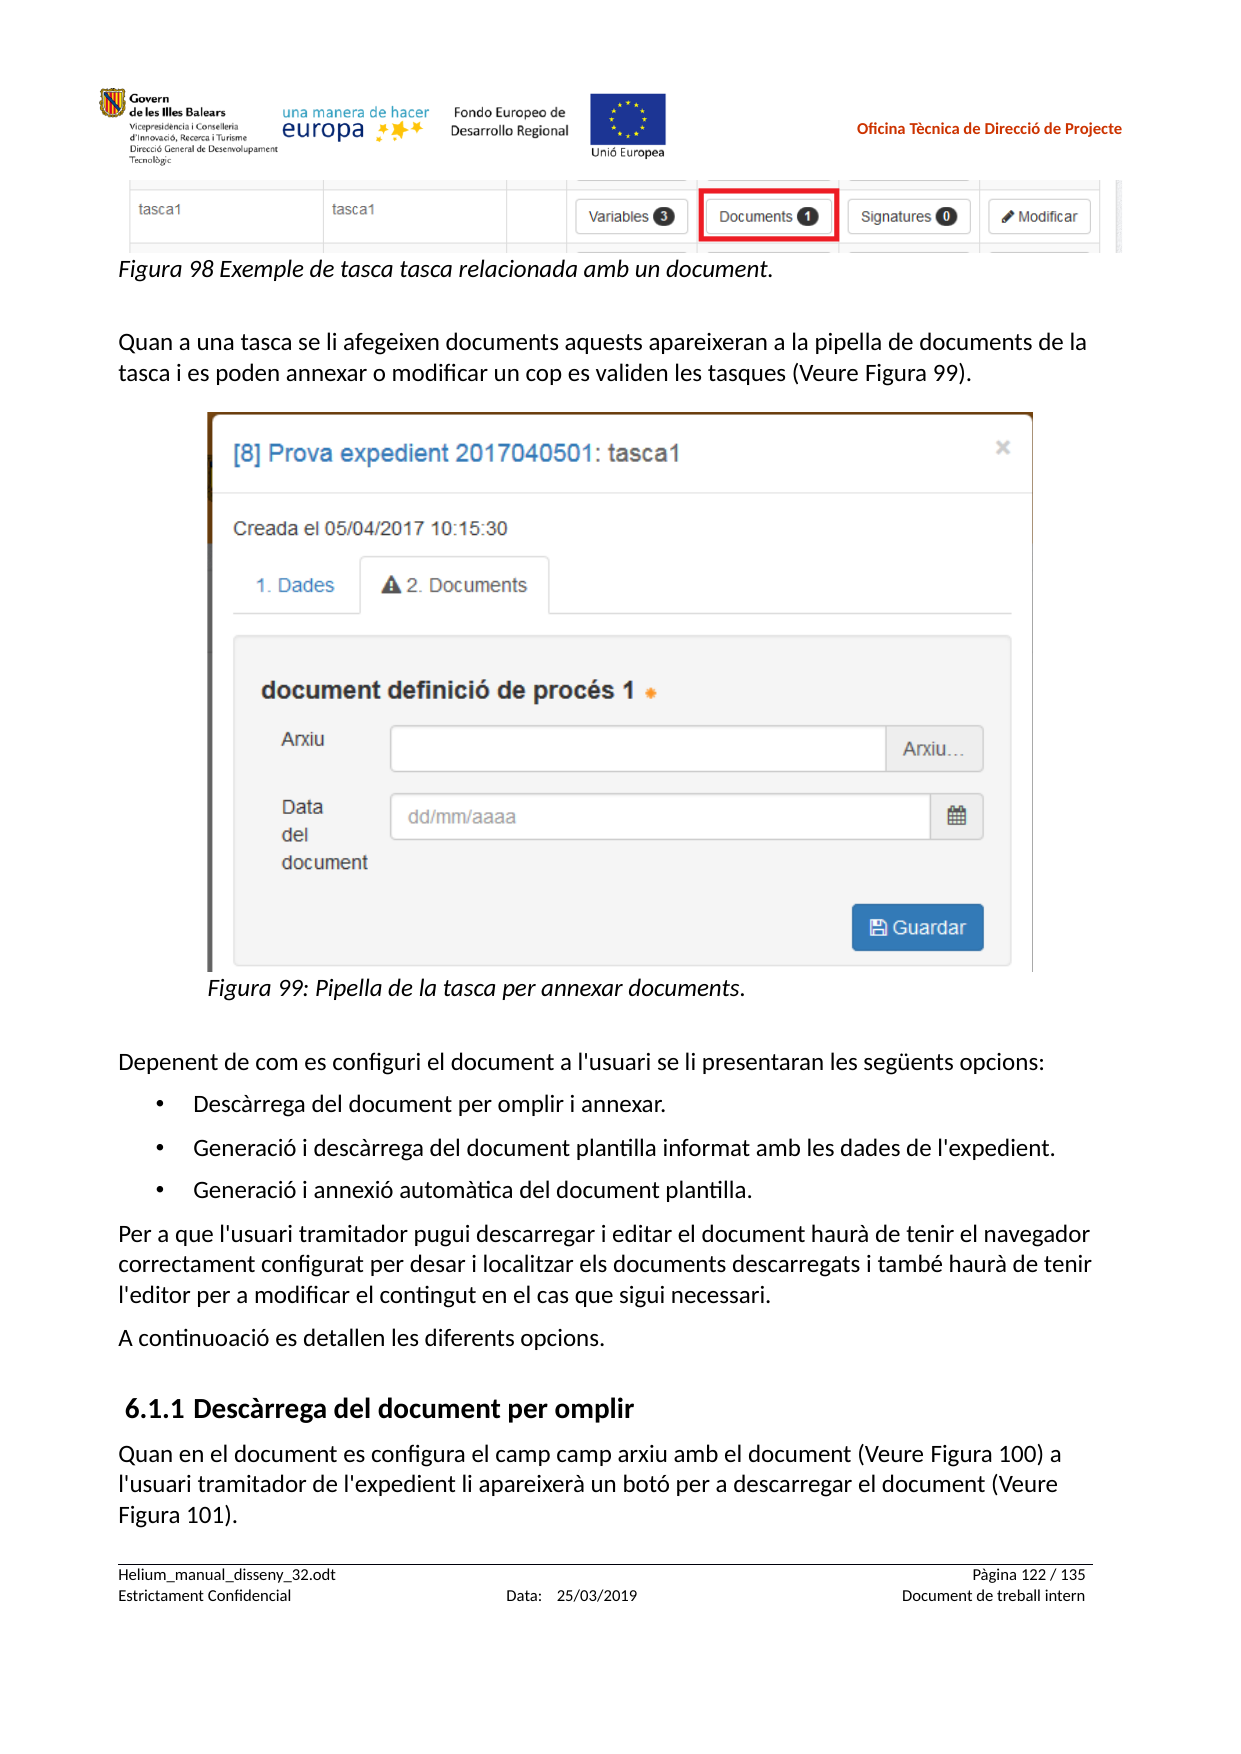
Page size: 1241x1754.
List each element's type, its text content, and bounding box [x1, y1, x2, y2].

picture [99, 87, 668, 166]
list Generació i annexió automàtica del document plantilla. [156, 1175, 1122, 1205]
picture [207, 412, 1033, 972]
subtitle Descàrrega del document per omplir [118, 1390, 1122, 1425]
text Figura 98 Exemple de tasca tasca relacionada amb un document. [118, 253, 1122, 283]
text Quan en el document es configura el camp camp arxiu amb el document (Veure Figura 100) a l'usuari tramitador de l'expedient li apareixerà un botó per a descarregar el document (Veure Figura 101). [118, 1438, 1122, 1529]
text Per a que l'usuari tramitador pugui descarregar i editar el document haurà de tenir el navegador correctament configurat per desar i localitzar els documents descarregats i també haurà de tenir l'editor per a modificar el contingut en el cas que sigui necessari. [118, 1218, 1122, 1309]
list Descàrrega del document per omplir i annexar. [156, 1089, 1122, 1119]
list Generació i descàrrega del document plantilla informat amb les dades de l'expedient. [156, 1132, 1122, 1162]
text Depenent de com es configuri el document a l'usuari se li presentaran les següents opcions: [118, 1046, 1122, 1076]
text Figura 99: Pipella de la tasca per annexar documents. [207, 972, 1033, 1003]
text A continuoació es detallen les diferents opcions. [118, 1322, 1122, 1352]
picture [118, 180, 1123, 253]
text Quan a una tasca se li afegeixen documents aquests apareixeran a la pipella de documents de la tasca i es poden annexar o modificar un cop es validen les tasques (Veure Figura 99). [118, 326, 1122, 387]
